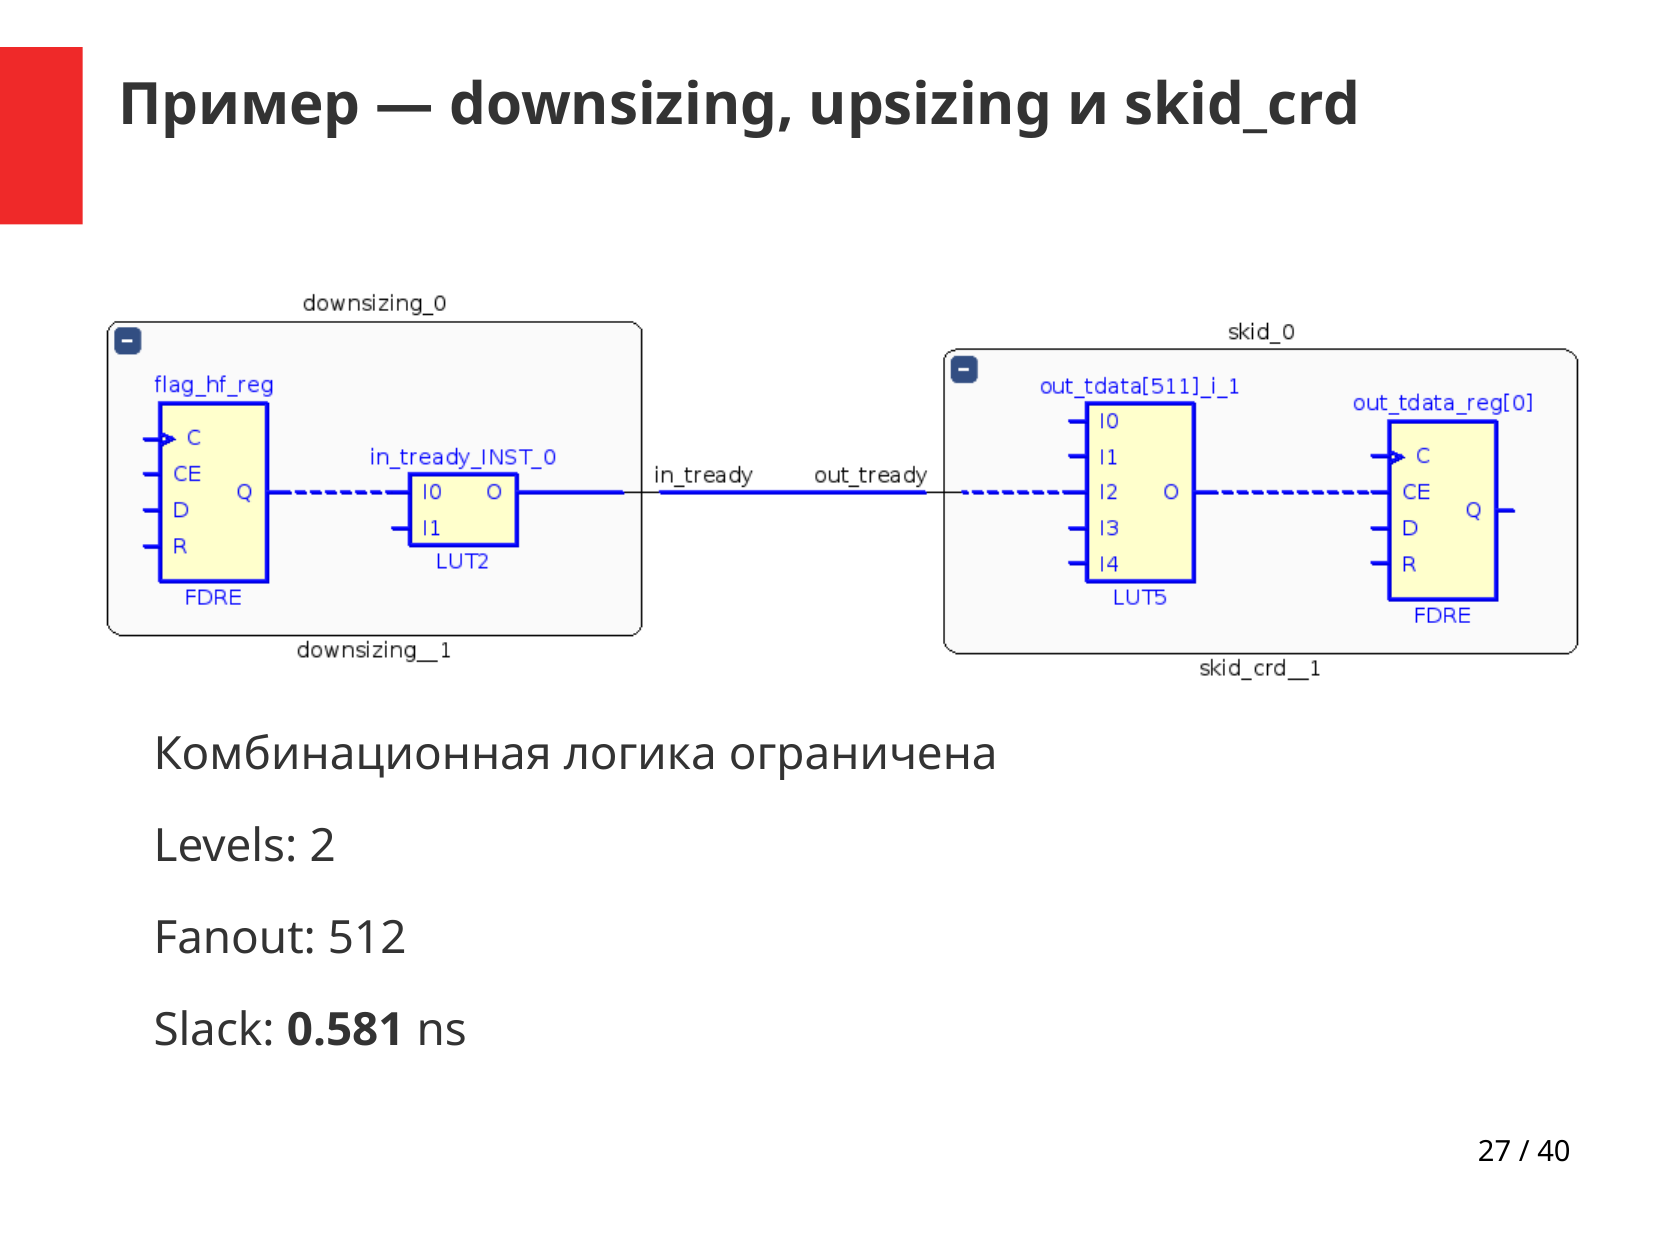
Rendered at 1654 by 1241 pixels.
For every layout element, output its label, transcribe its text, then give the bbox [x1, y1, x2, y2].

list Комбинационная логика ограничена Levels: 2 Fanout: 512 Slack: 0.581 ns [82, 720, 1595, 1123]
picture [92, 228, 1595, 721]
title Пример — downsizing, upsizing и skid_crd [118, 49, 1571, 154]
